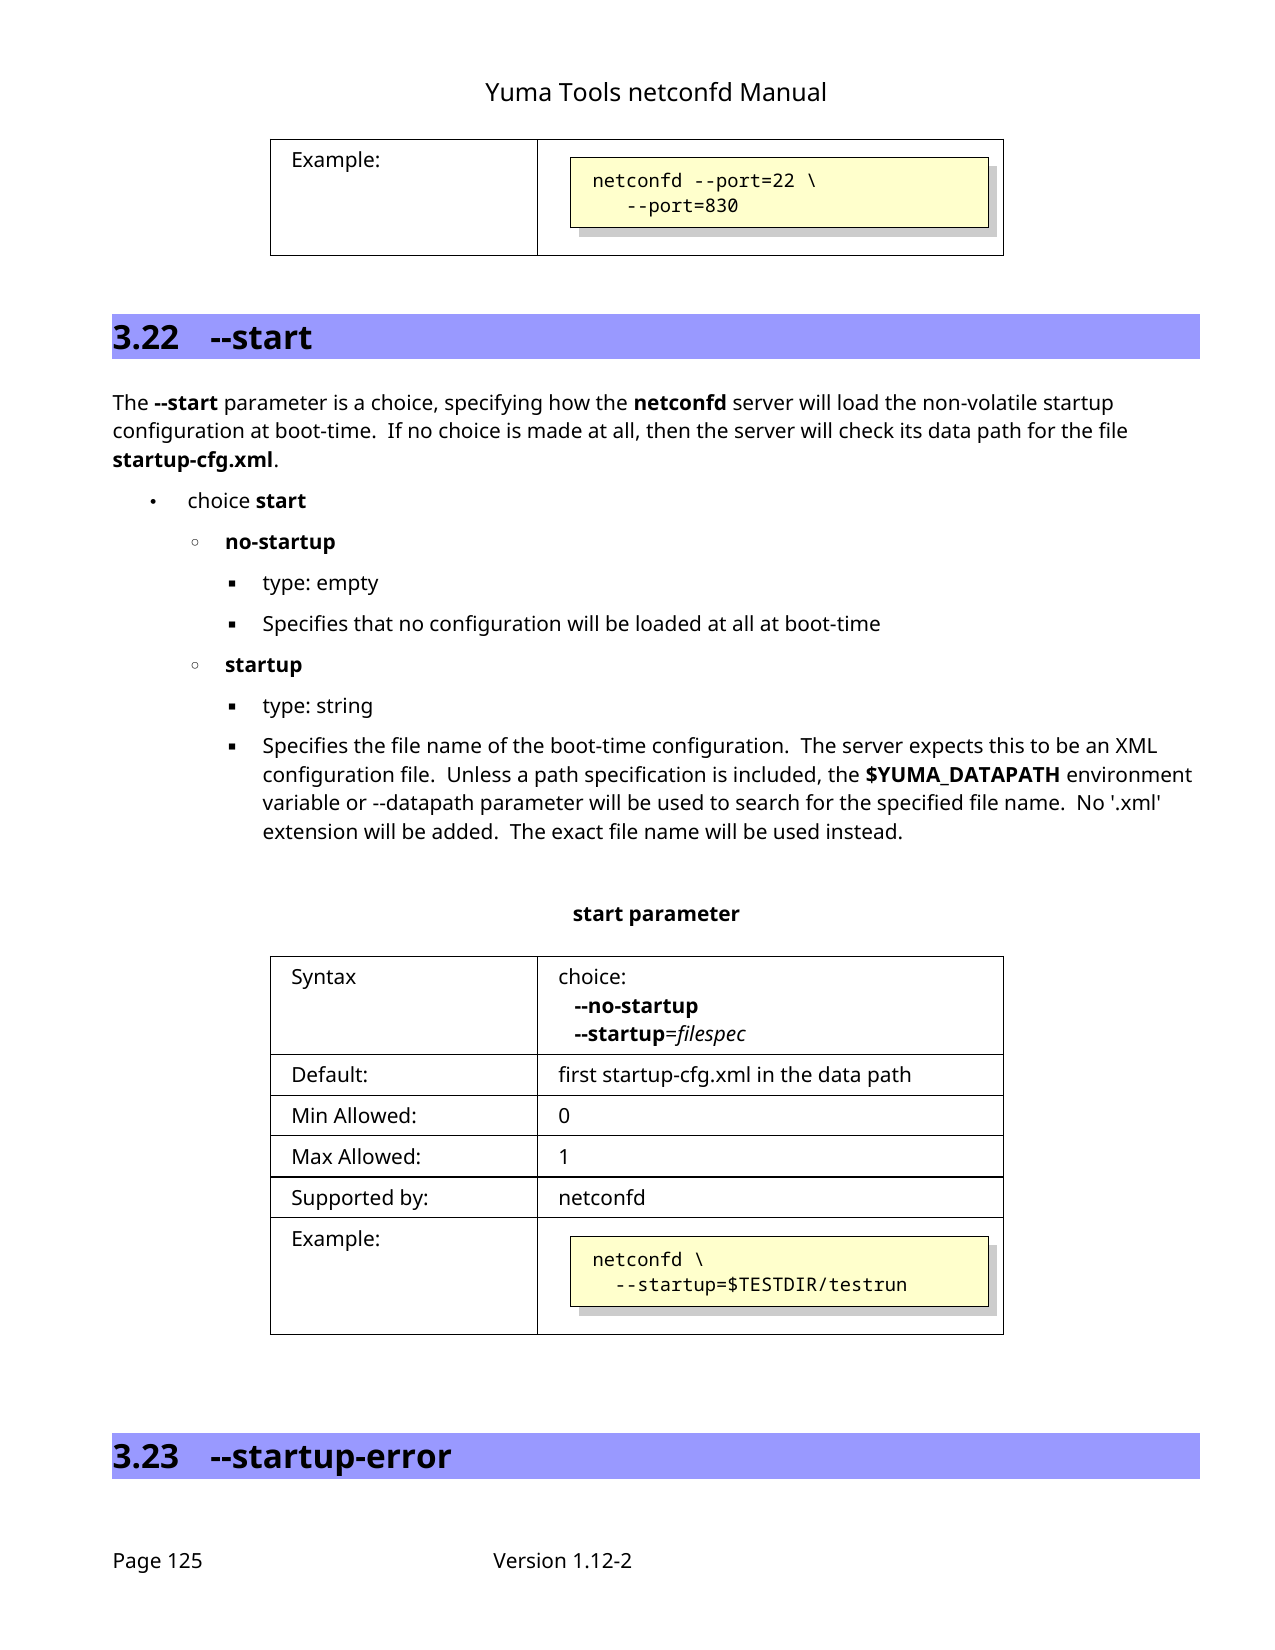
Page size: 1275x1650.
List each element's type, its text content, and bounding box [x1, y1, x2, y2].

table_cell first startup-cfg.xml in the data path [538, 1055, 1003, 1094]
table_cell Supported by: [271, 1178, 537, 1217]
list Specifies that no configuration will be loaded at all at boot-time [225, 609, 1200, 637]
text The --start parameter is a choice, specifying how the netconfd server will load the non-volatile startup configuration at boot-time. If no choice is made at all, then the server will check its data path for the file startup-cfg.xml. [112, 388, 1200, 473]
subtitle --startup-error [112, 1433, 1200, 1479]
table_header Syntax [271, 957, 537, 1053]
table_cell Example: [271, 140, 537, 255]
list type: empty [225, 568, 1200, 596]
table_cell Max Allowed: [271, 1136, 537, 1176]
list no-startup [187, 527, 1200, 555]
list Specifies the file name of the boot-time configuration. The server expects this to be an XML configuration file. Unless a path specification is included, the $YUMA_DATAPATH environment variable or --datapath parameter will be used to search for the specified file name. No '.xml' extension will be added. The exact file name will be used instead. [225, 732, 1200, 845]
table_cell Example: [271, 1218, 537, 1334]
table_cell netconfd \ --startup=$TESTDIR/testrun [538, 1218, 1003, 1334]
list type: string [225, 691, 1200, 719]
list startup [187, 650, 1200, 678]
subtitle --start [112, 314, 1200, 359]
table_header choice: --no-startup --startup=filespec [538, 957, 1003, 1053]
table_cell 0 [538, 1096, 1003, 1135]
table_cell netconfd [538, 1178, 1003, 1217]
subtitle start parameter [127, 899, 1185, 927]
table_cell Min Allowed: [271, 1096, 537, 1135]
list choice start [150, 486, 1200, 514]
table_cell 1 [538, 1136, 1003, 1176]
table_cell Default: [271, 1055, 537, 1094]
table_cell netconfd --port=22 \ --port=830 [538, 140, 1003, 255]
